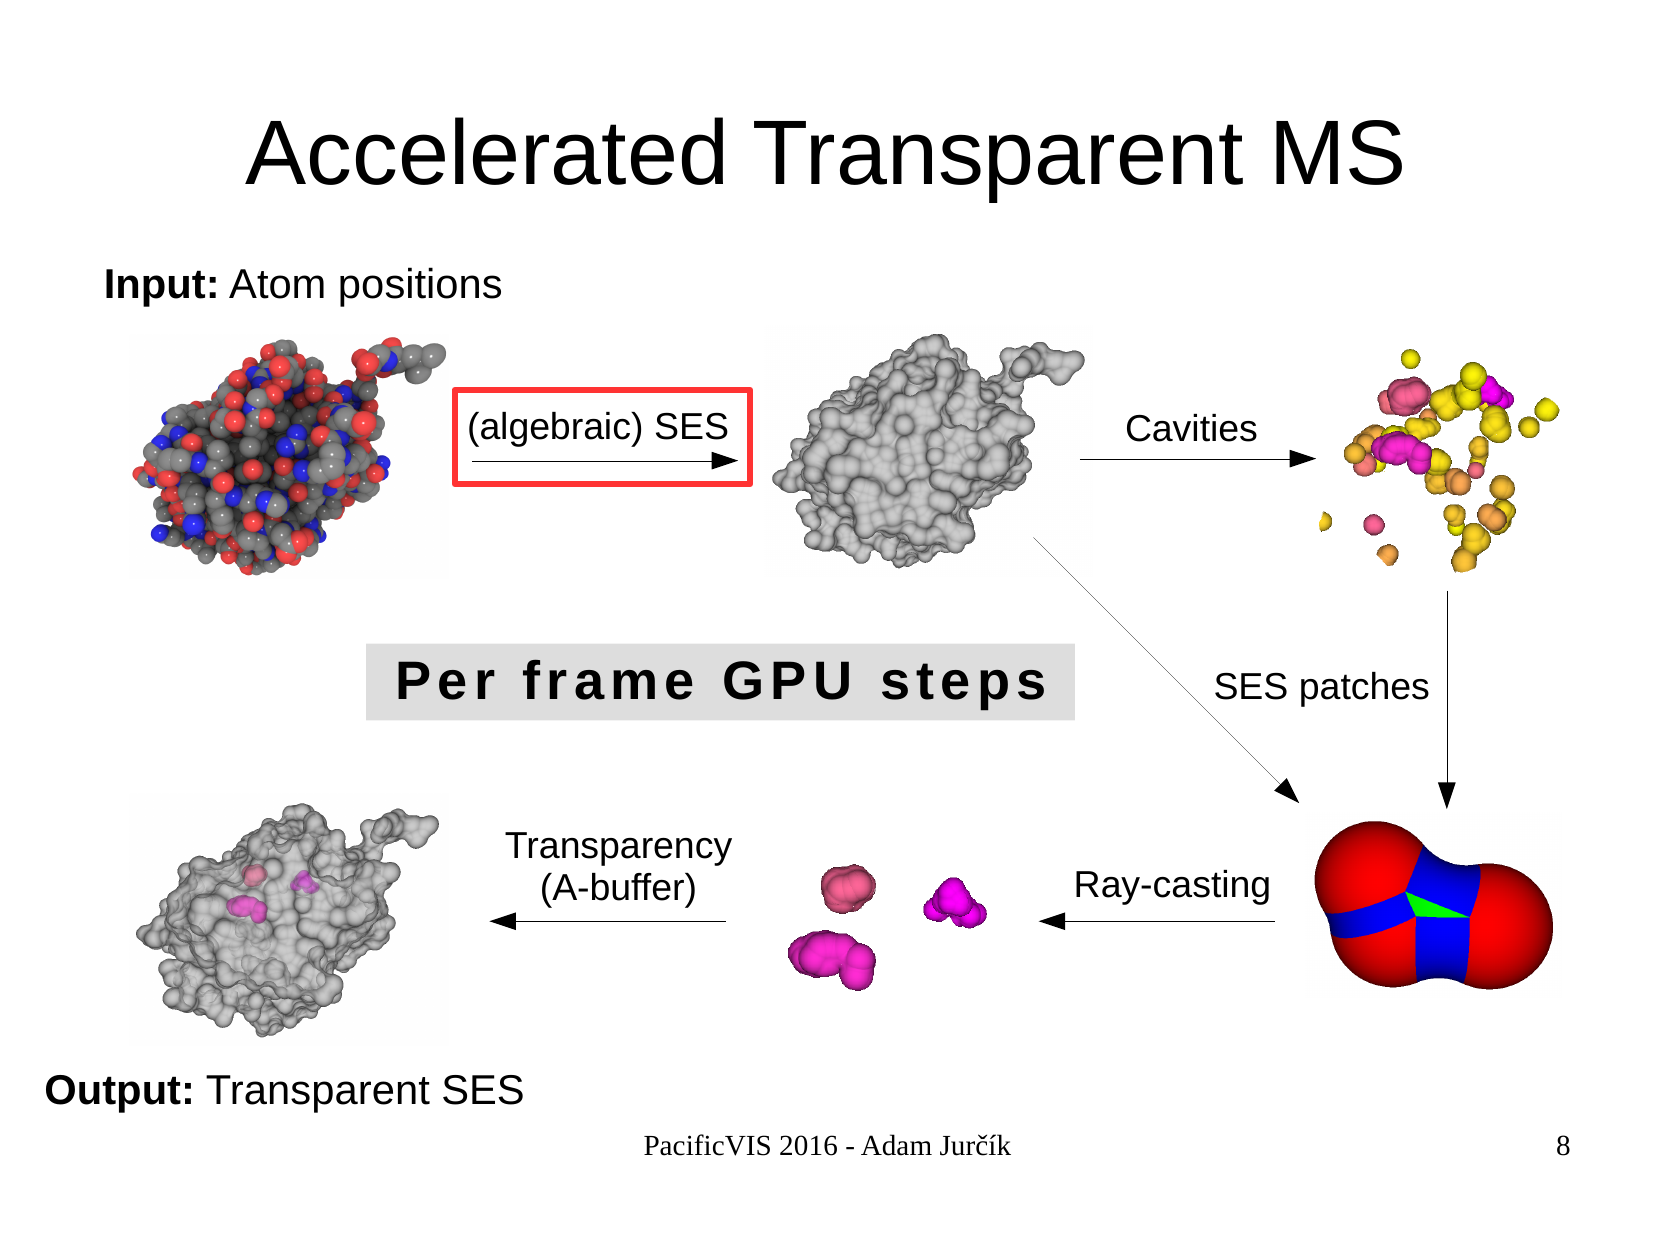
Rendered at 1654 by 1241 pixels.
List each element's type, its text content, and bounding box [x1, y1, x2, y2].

title Accelerated Transparent MS [82, 49, 1571, 257]
text_box Input: Atom positions [89, 253, 518, 317]
text_box Output: Transparent SES [29, 1059, 540, 1122]
picture [1311, 342, 1567, 580]
text_box (algebraic) SES [458, 397, 745, 455]
text_box SES patches [1198, 657, 1445, 715]
text_box Transparency (A-buffer) [490, 816, 756, 916]
text_box Cavities [1110, 399, 1302, 457]
text_box Per frame GPU steps [380, 643, 1063, 721]
picture [1305, 812, 1562, 999]
picture [129, 793, 449, 1046]
picture [764, 325, 1093, 577]
picture [776, 850, 998, 1004]
text_box Ray-casting [1059, 856, 1286, 914]
text_box [1063, 643, 1075, 721]
picture [129, 334, 449, 579]
text_box [366, 643, 380, 721]
